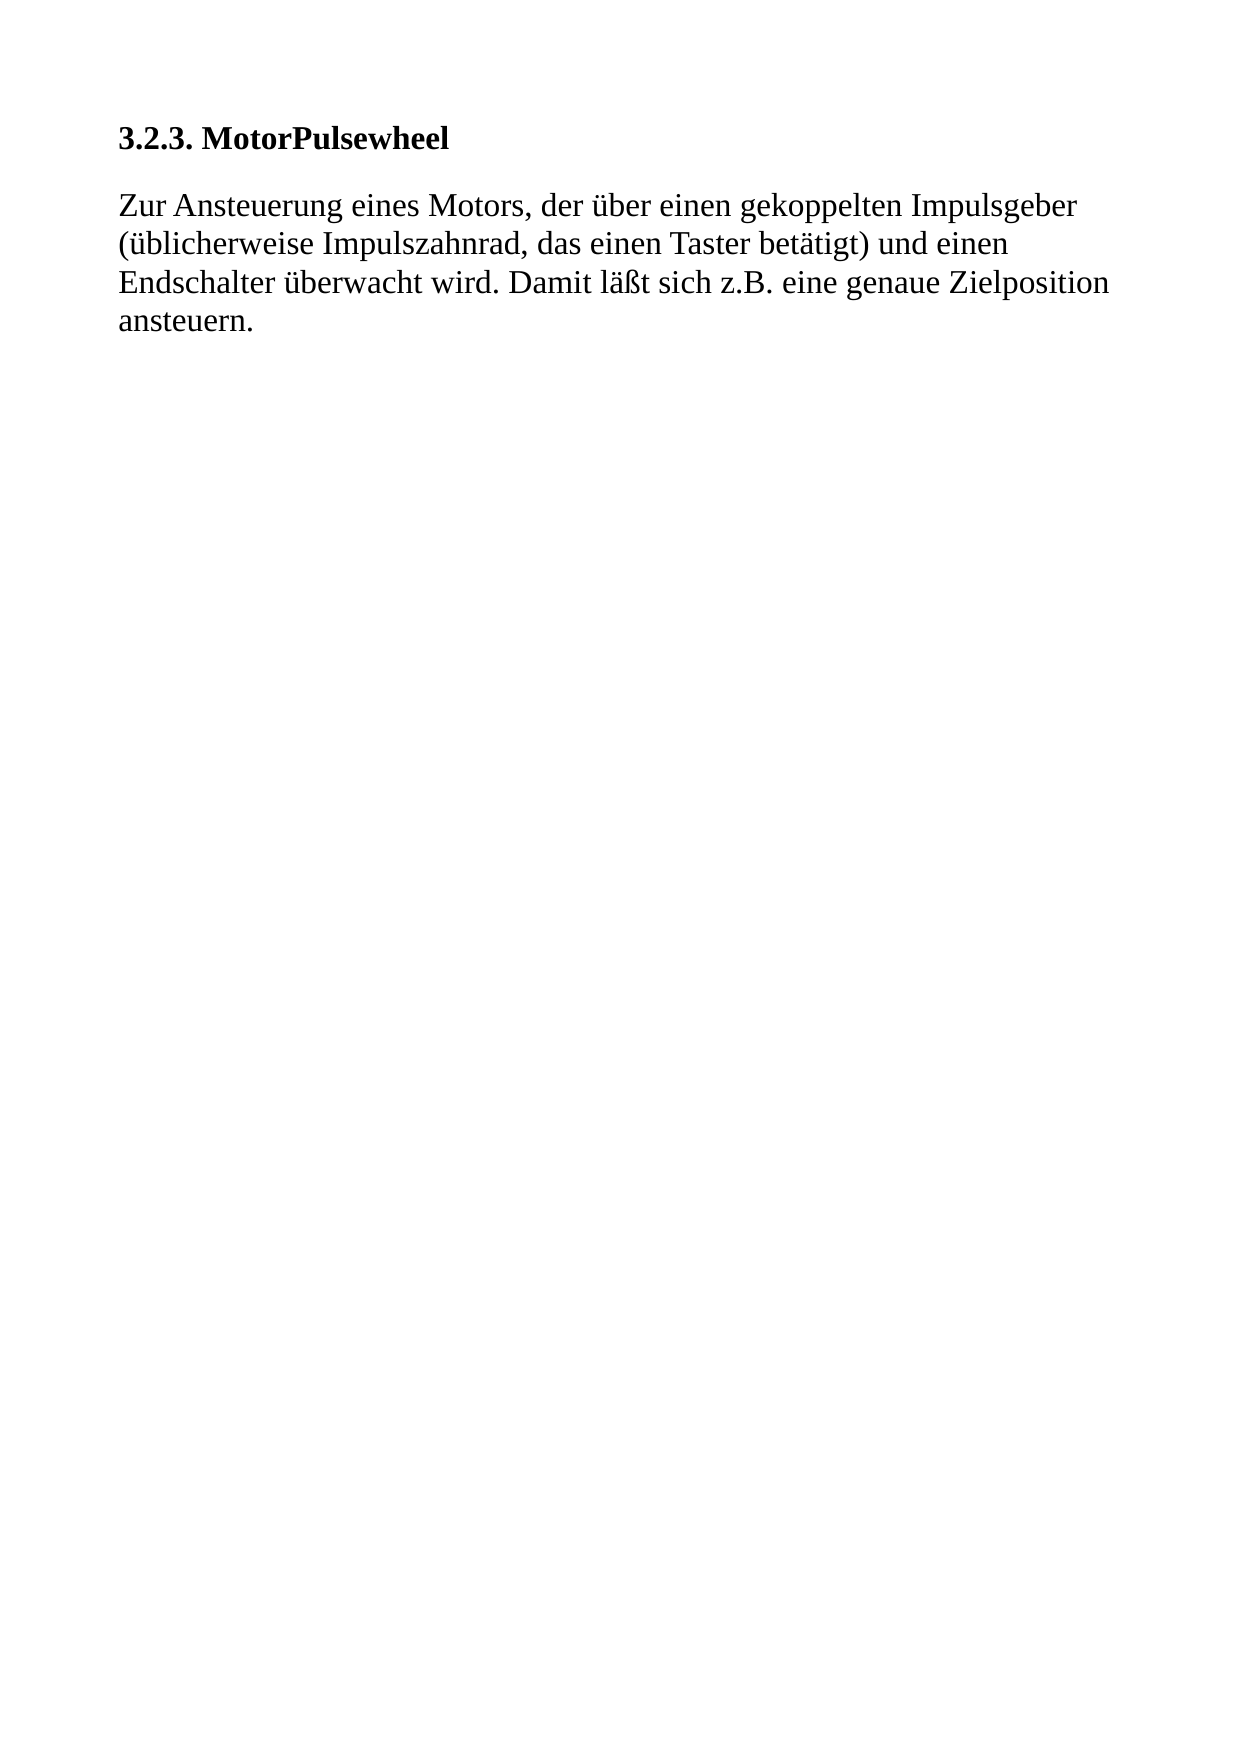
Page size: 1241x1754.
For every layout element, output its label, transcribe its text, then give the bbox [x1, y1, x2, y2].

text 3.2.3. MotorPulsewheel [118, 118, 1122, 156]
text Zur Ansteuerung eines Motors, der über einen gekoppelten Impulsgeber (üblicherweise Impulszahnrad, das einen Taster betätigt) und einen Endschalter überwacht wird. Damit läßt sich z.B. eine genaue Zielposition ansteuern. [118, 185, 1122, 338]
